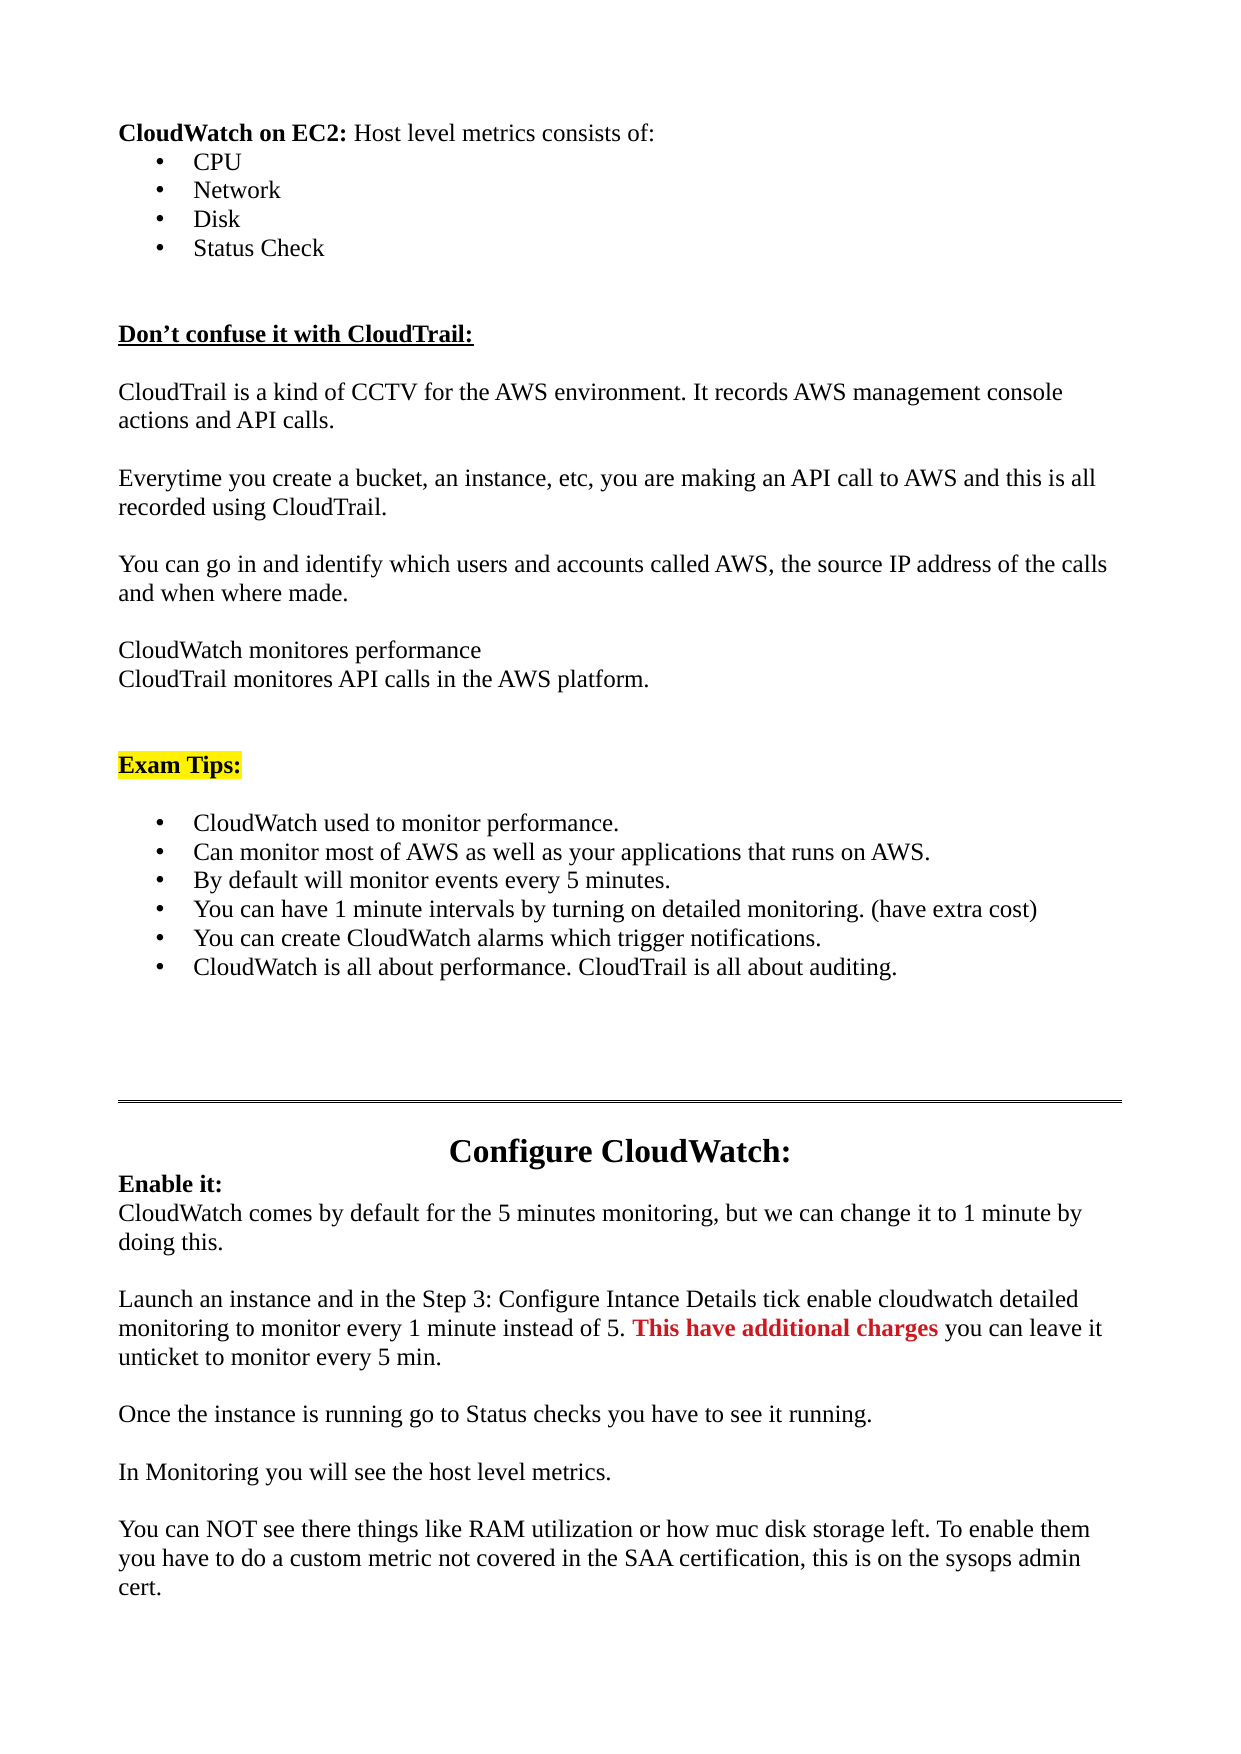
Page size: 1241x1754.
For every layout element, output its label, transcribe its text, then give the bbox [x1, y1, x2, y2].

list CPU [156, 147, 1122, 176]
text CloudTrail is a kind of CCTV for the AWS environment. It records AWS management console actions and API calls. [118, 377, 1122, 434]
list Can monitor most of AWS as well as your applications that runs on AWS. [156, 837, 1122, 866]
text Everytime you create a bucket, an instance, etc, you are making an API call to AWS and this is all recorded using CloudTrail. [118, 463, 1122, 521]
text Launch an instance and in the Step 3: Configure Intance Details tick enable cloudwatch detailed monitoring to monitor every 1 minute instead of 5. This have additional charges you can leave it unticket to monitor every 5 min. [118, 1284, 1122, 1371]
text You can NOT see there things like RAM utilization or how muc disk storage left. To enable them you have to do a custom metric not covered in the SAA certification, this is on the sysops admin cert. [118, 1514, 1122, 1601]
text Configure CloudWatch: [118, 1131, 1122, 1169]
list You can have 1 minute intervals by turning on detailed monitoring. (have extra cost) [156, 894, 1122, 923]
text Once the instance is running go to Status checks you have to see it running. [118, 1399, 1122, 1428]
text CloudWatch on EC2: Host level metrics consists of: [118, 118, 1122, 147]
list CloudWatch used to monitor performance. [156, 808, 1122, 837]
text In Monitoring you will see the host level metrics. [118, 1457, 1122, 1486]
list By default will monitor events every 5 minutes. [156, 866, 1122, 894]
text CloudWatch monitores performance [118, 636, 1122, 664]
list You can create CloudWatch alarms which trigger notifications. [156, 923, 1122, 952]
text Enable it: [118, 1169, 1122, 1198]
text CloudTrail monitores API calls in the AWS platform. [118, 664, 1122, 693]
list CloudWatch is all about performance. CloudTrail is all about auditing. [156, 952, 1122, 981]
list Status Check [156, 233, 1122, 262]
text Don’t confuse it with CloudTrail: [118, 319, 1122, 348]
text You can go in and identify which users and accounts called AWS, the source IP address of the calls and when where made. [118, 549, 1122, 607]
text CloudWatch comes by default for the 5 minutes monitoring, but we can change it to 1 minute by doing this. [118, 1198, 1122, 1256]
list Network [156, 176, 1122, 204]
text Exam Tips: [118, 751, 1122, 779]
list Disk [156, 204, 1122, 233]
